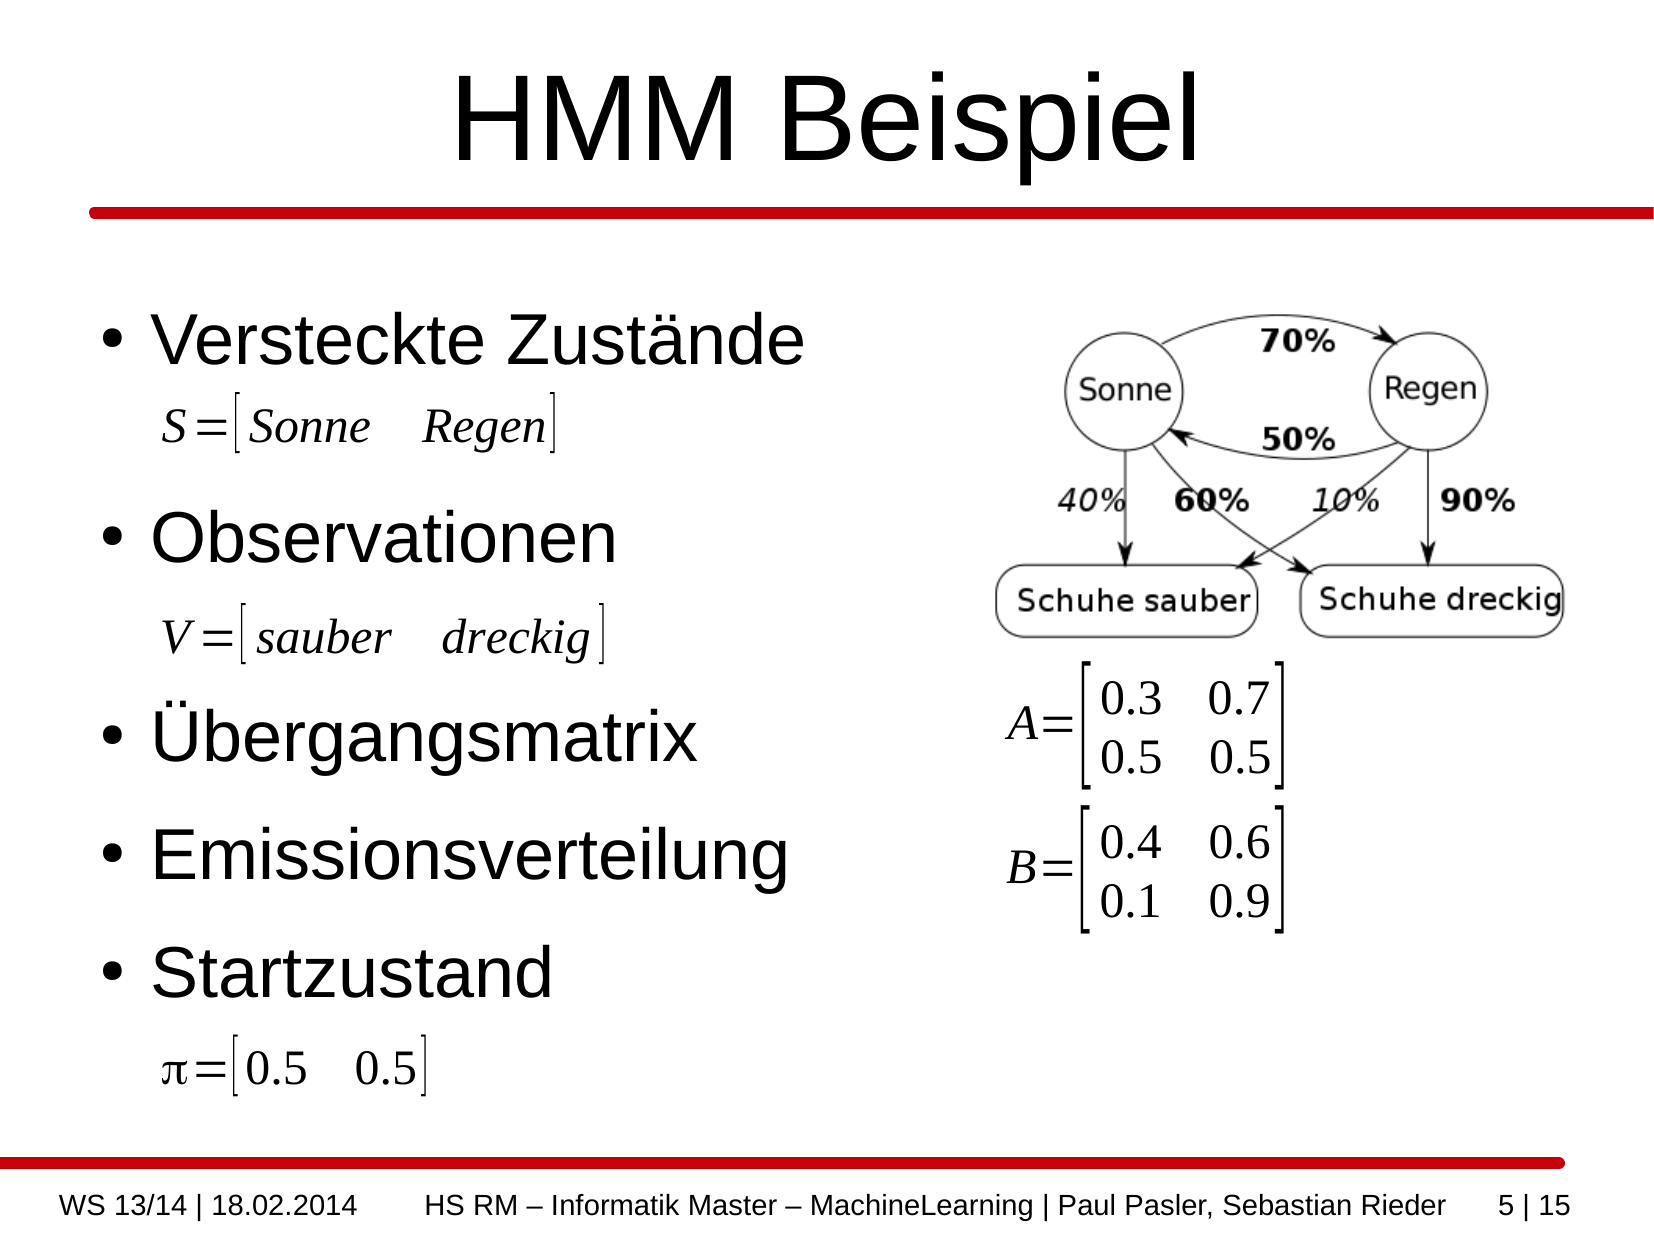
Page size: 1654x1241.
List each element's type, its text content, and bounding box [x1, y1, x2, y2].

picture [980, 299, 1573, 654]
chart [153, 389, 567, 456]
chart [996, 803, 1300, 936]
list Versteckte Zustände Observationen Übergangsmatrix Emissionsverteilung Startzustand [82, 299, 1571, 1019]
chart [153, 601, 615, 668]
title HMM Beispiel [82, 47, 1571, 189]
chart [996, 658, 1300, 792]
chart [153, 1031, 437, 1099]
